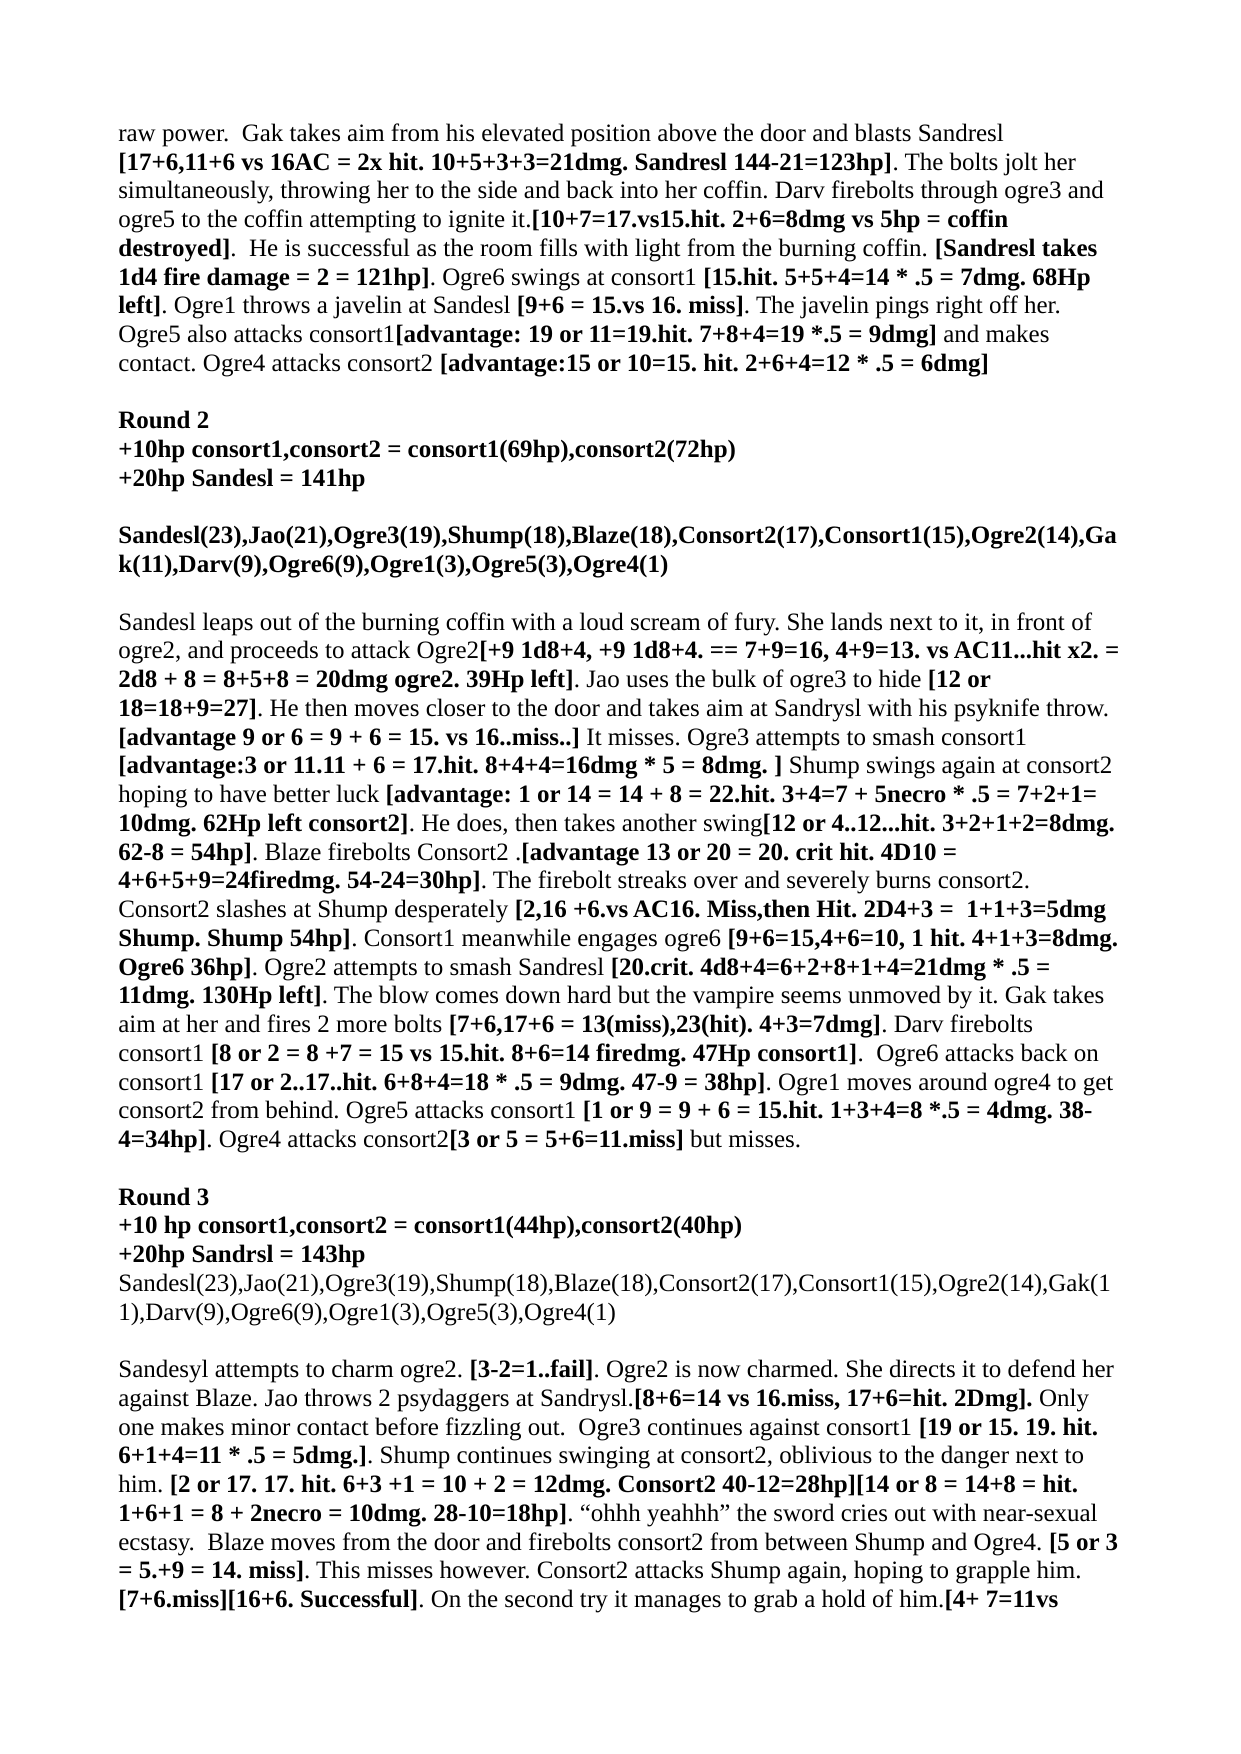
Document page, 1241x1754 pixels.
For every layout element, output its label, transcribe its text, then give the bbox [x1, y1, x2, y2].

text Sandesyl attempts to charm ogre2. [3-2=1..fail]. Ogre2 is now charmed. She directs it to defend her against Blaze. Jao throws 2 psydaggers at Sandrysl.[8+6=14 vs 16.miss, 17+6=hit. 2Dmg]. Only one makes minor contact before fizzling out. Ogre3 continues against consort1 [19 or 15. 19. hit. 6+1+4=11 * .5 = 5dmg.]. Shump continues swinging at consort2, oblivious to the danger next to him. [2 or 17. 17. hit. 6+3 +1 = 10 + 2 = 12dmg. Consort2 40-12=28hp][14 or 8 = 14+8 = hit. 1+6+1 = 8 + 2necro = 10dmg. 28-10=18hp]. “ohhh yeahhh” the sword cries out with near-sexual ecstasy. Blaze moves from the door and firebolts consort2 from between Shump and Ogre4. [5 or 3 = 5.+9 = 14. miss]. This misses however. Consort2 attacks Shump again, hoping to grapple him. [7+6.miss][16+6. Successful]. On the second try it manages to grab a hold of him.[4+ 7=11vs [118, 1354, 1122, 1613]
text Round 3 [118, 1182, 1122, 1211]
text raw power. Gak takes aim from his elevated position above the door and blasts Sandresl [17+6,11+6 vs 16AC = 2x hit. 10+5+3+3=21dmg. Sandresl 144-21=123hp]. The bolts jolt her simultaneously, throwing her to the side and back into her coffin. Darv firebolts through ogre3 and ogre5 to the coffin attempting to ignite it.[10+7=17.vs15.hit. 2+6=8dmg vs 5hp = coffin destroyed]. He is successful as the room fills with light from the burning coffin. [Sandresl takes 1d4 fire damage = 2 = 121hp]. Ogre6 swings at consort1 [15.hit. 5+5+4=14 * .5 = 7dmg. 68Hp left]. Ogre1 throws a javelin at Sandesl [9+6 = 15.vs 16. miss]. The javelin pings right off her. Ogre5 also attacks consort1[advantage: 19 or 11=19.hit. 7+8+4=19 *.5 = 9dmg] and makes contact. Ogre4 attacks consort2 [advantage:15 or 10=15. hit. 2+6+4=12 * .5 = 6dmg] [118, 118, 1122, 377]
text +20hp Sandesl = 141hp [118, 463, 1122, 492]
text +20hp Sandrsl = 143hp [118, 1239, 1122, 1268]
text Sandesl(23),Jao(21),Ogre3(19),Shump(18),Blaze(18),Consort2(17),Consort1(15),Ogre2(14),Gak(11),Darv(9),Ogre6(9),Ogre1(3),Ogre5(3),Ogre4(1) [118, 1268, 1122, 1326]
text Sandesl leaps out of the burning coffin with a loud scream of fury. She lands next to it, in front of ogre2, and proceeds to attack Ogre2[+9 1d8+4, +9 1d8+4. == 7+9=16, 4+9=13. vs AC11...hit x2. = 2d8 + 8 = 8+5+8 = 20dmg ogre2. 39Hp left]. Jao uses the bulk of ogre3 to hide [12 or 18=18+9=27]. He then moves closer to the door and takes aim at Sandrysl with his psyknife throw. [advantage 9 or 6 = 9 + 6 = 15. vs 16..miss..] It misses. Ogre3 attempts to smash consort1 [advantage:3 or 11.11 + 6 = 17.hit. 8+4+4=16dmg * 5 = 8dmg. ] Shump swings again at consort2 hoping to have better luck [advantage: 1 or 14 = 14 + 8 = 22.hit. 3+4=7 + 5necro * .5 = 7+2+1= 10dmg. 62Hp left consort2]. He does, then takes another swing[12 or 4..12...hit. 3+2+1+2=8dmg. 62-8 = 54hp]. Blaze firebolts Consort2 .[advantage 13 or 20 = 20. crit hit. 4D10 = 4+6+5+9=24firedmg. 54-24=30hp]. The firebolt streaks over and severely burns consort2. Consort2 slashes at Shump desperately [2,16 +6.vs AC16. Miss,then Hit. 2D4+3 = 1+1+3=5dmg Shump. Shump 54hp]. Consort1 meanwhile engages ogre6 [9+6=15,4+6=10, 1 hit. 4+1+3=8dmg. Ogre6 36hp]. Ogre2 attempts to smash Sandresl [20.crit. 4d8+4=6+2+8+1+4=21dmg * .5 = 11dmg. 130Hp left]. The blow comes down hard but the vampire seems unmoved by it. Gak takes aim at her and fires 2 more bolts [7+6,17+6 = 13(miss),23(hit). 4+3=7dmg]. Darv firebolts consort1 [8 or 2 = 8 +7 = 15 vs 15.hit. 8+6=14 firedmg. 47Hp consort1]. Ogre6 attacks back on consort1 [17 or 2..17..hit. 6+8+4=18 * .5 = 9dmg. 47-9 = 38hp]. Ogre1 moves around ogre4 to get consort2 from behind. Ogre5 attacks consort1 [1 or 9 = 9 + 6 = 15.hit. 1+3+4=8 *.5 = 4dmg. 38-4=34hp]. Ogre4 attacks consort2[3 or 5 = 5+6=11.miss] but misses. [118, 607, 1122, 1153]
text Sandesl(23),Jao(21),Ogre3(19),Shump(18),Blaze(18),Consort2(17),Consort1(15),Ogre2(14),Gak(11),Darv(9),Ogre6(9),Ogre1(3),Ogre5(3),Ogre4(1) [118, 521, 1122, 578]
text Round 2 [118, 406, 1122, 434]
text +10hp consort1,consort2 = consort1(69hp),consort2(72hp) [118, 434, 1122, 463]
text +10 hp consort1,consort2 = consort1(44hp),consort2(40hp) [118, 1211, 1122, 1239]
